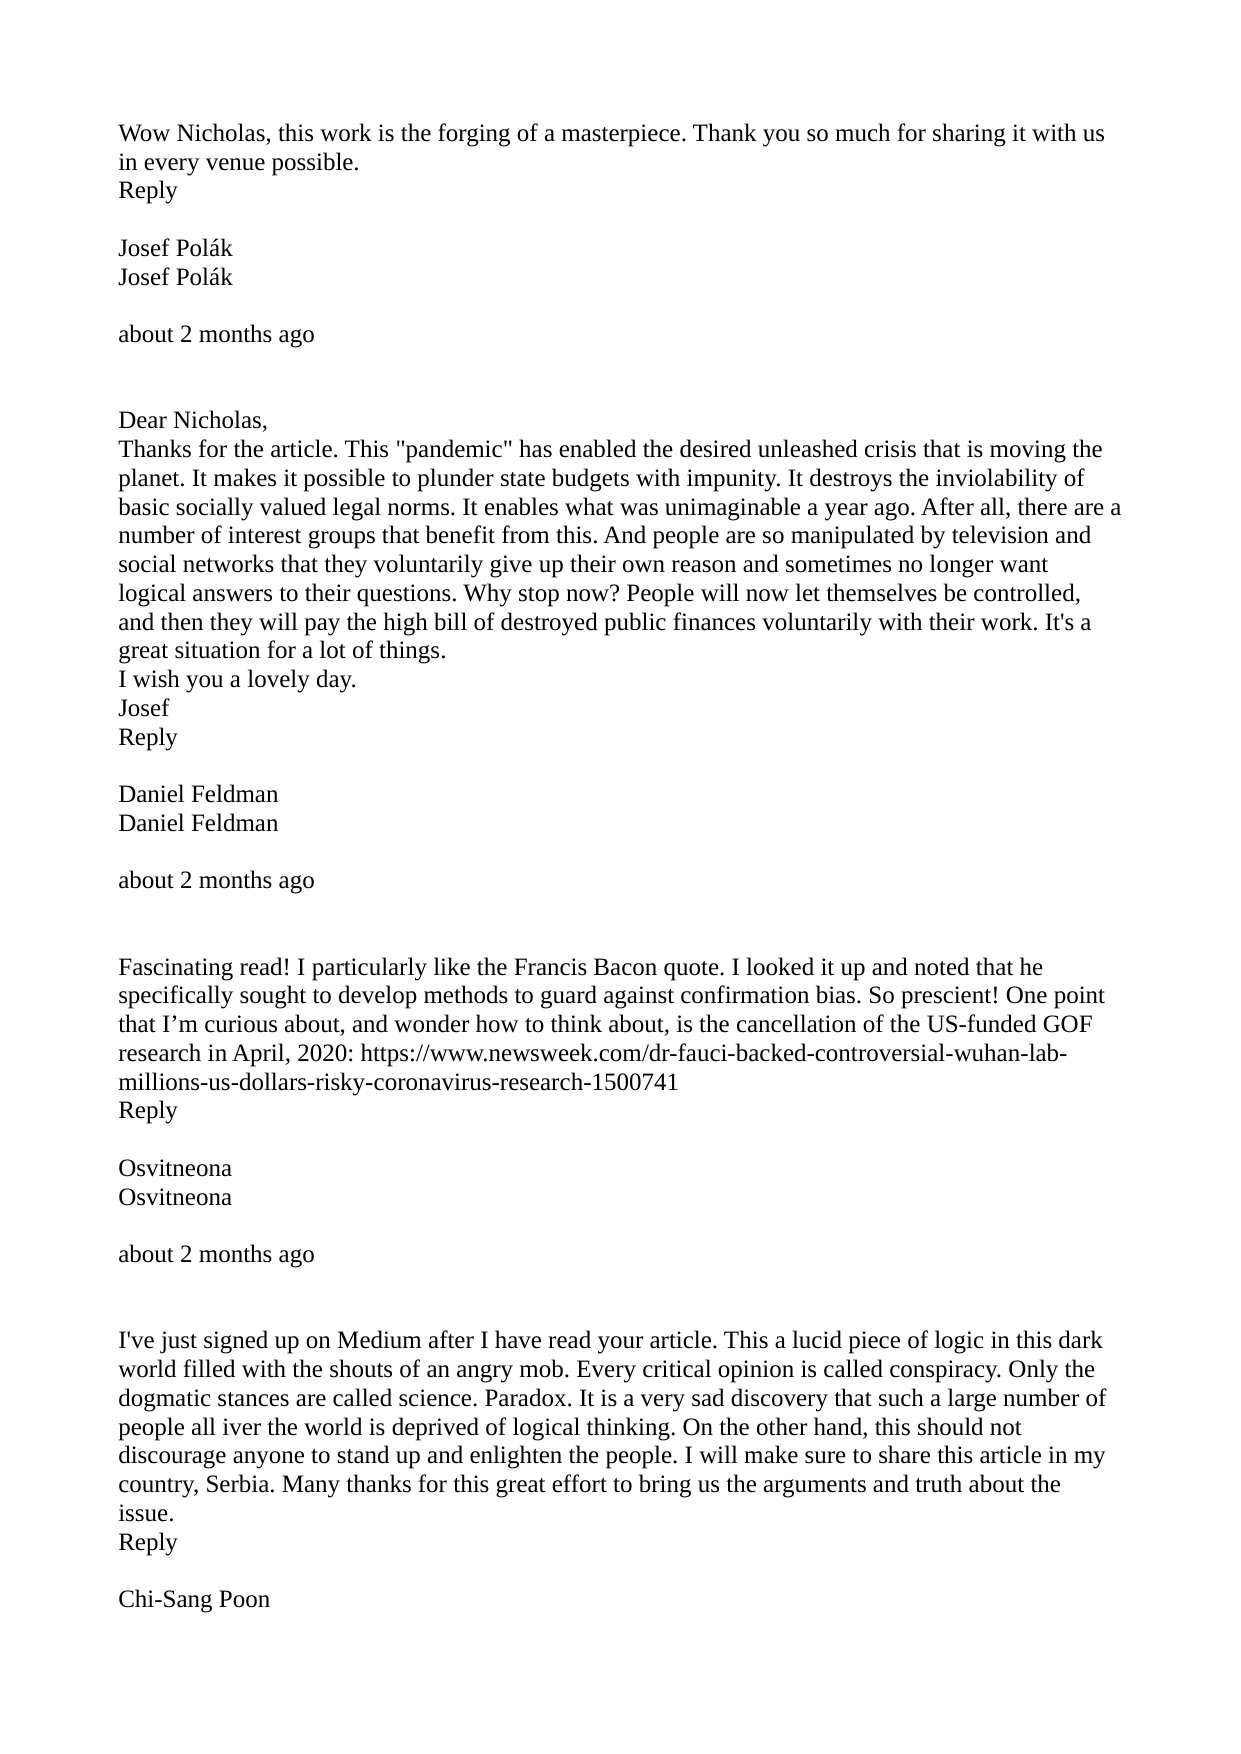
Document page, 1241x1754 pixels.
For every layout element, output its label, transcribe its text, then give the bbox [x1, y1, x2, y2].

text I've just signed up on Medium after I have read your article. This a lucid piece of logic in this dark world filled with the shouts of an angry mob. Every critical opinion is called conspiracy. Only the dogmatic stances are called science. Paradox. It is a very sad discovery that such a large number of people all iver the world is deprived of logical thinking. On the other hand, this should not discourage anyone to stand up and enlighten the people. I will make sure to share this article in my country, Serbia. Many thanks for this great effort to bring us the arguments and truth about the issue. [118, 1326, 1122, 1527]
text Reply [118, 722, 1122, 751]
text Wow Nicholas, this work is the forging of a masterpiece. Thank you so much for sharing it with us in every venue possible. [118, 118, 1122, 176]
text Osvitneona [118, 1153, 1122, 1182]
text Reply [118, 176, 1122, 204]
text about 2 months ago [118, 319, 1122, 348]
text Chi-Sang Poon [118, 1584, 1122, 1613]
text about 2 months ago [118, 866, 1122, 894]
text Josef Polák [118, 233, 1122, 262]
text Reply [118, 1096, 1122, 1124]
text Reply [118, 1527, 1122, 1556]
text Osvitneona [118, 1182, 1122, 1211]
text Josef [118, 693, 1122, 722]
text about 2 months ago [118, 1239, 1122, 1268]
text Daniel Feldman [118, 779, 1122, 808]
text Josef Polák [118, 262, 1122, 291]
text I wish you a lovely day. [118, 664, 1122, 693]
text Daniel Feldman [118, 808, 1122, 837]
text Fascinating read! I particularly like the Francis Bacon quote. I looked it up and noted that he specifically sought to develop methods to guard against confirmation bias. So prescient! One point that I’m curious about, and wonder how to think about, is the cancellation of the US-funded GOF research in April, 2020: https://www.newsweek.com/dr-fauci-backed-controversial-wuhan-lab-millions-us-dollars-risky-coronavirus-research-1500741 [118, 952, 1122, 1096]
text Dear Nicholas, [118, 406, 1122, 434]
text Thanks for the article. This "pandemic" has enabled the desired unleashed crisis that is moving the planet. It makes it possible to plunder state budgets with impunity. It destroys the inviolability of basic socially valued legal norms. It enables what was unimaginable a year ago. After all, there are a number of interest groups that benefit from this. And people are so manipulated by television and social networks that they voluntarily give up their own reason and sometimes no longer want logical answers to their questions. Why stop now? People will now let themselves be controlled, and then they will pay the high bill of destroyed public finances voluntarily with their work. It's a great situation for a lot of things. [118, 434, 1122, 664]
